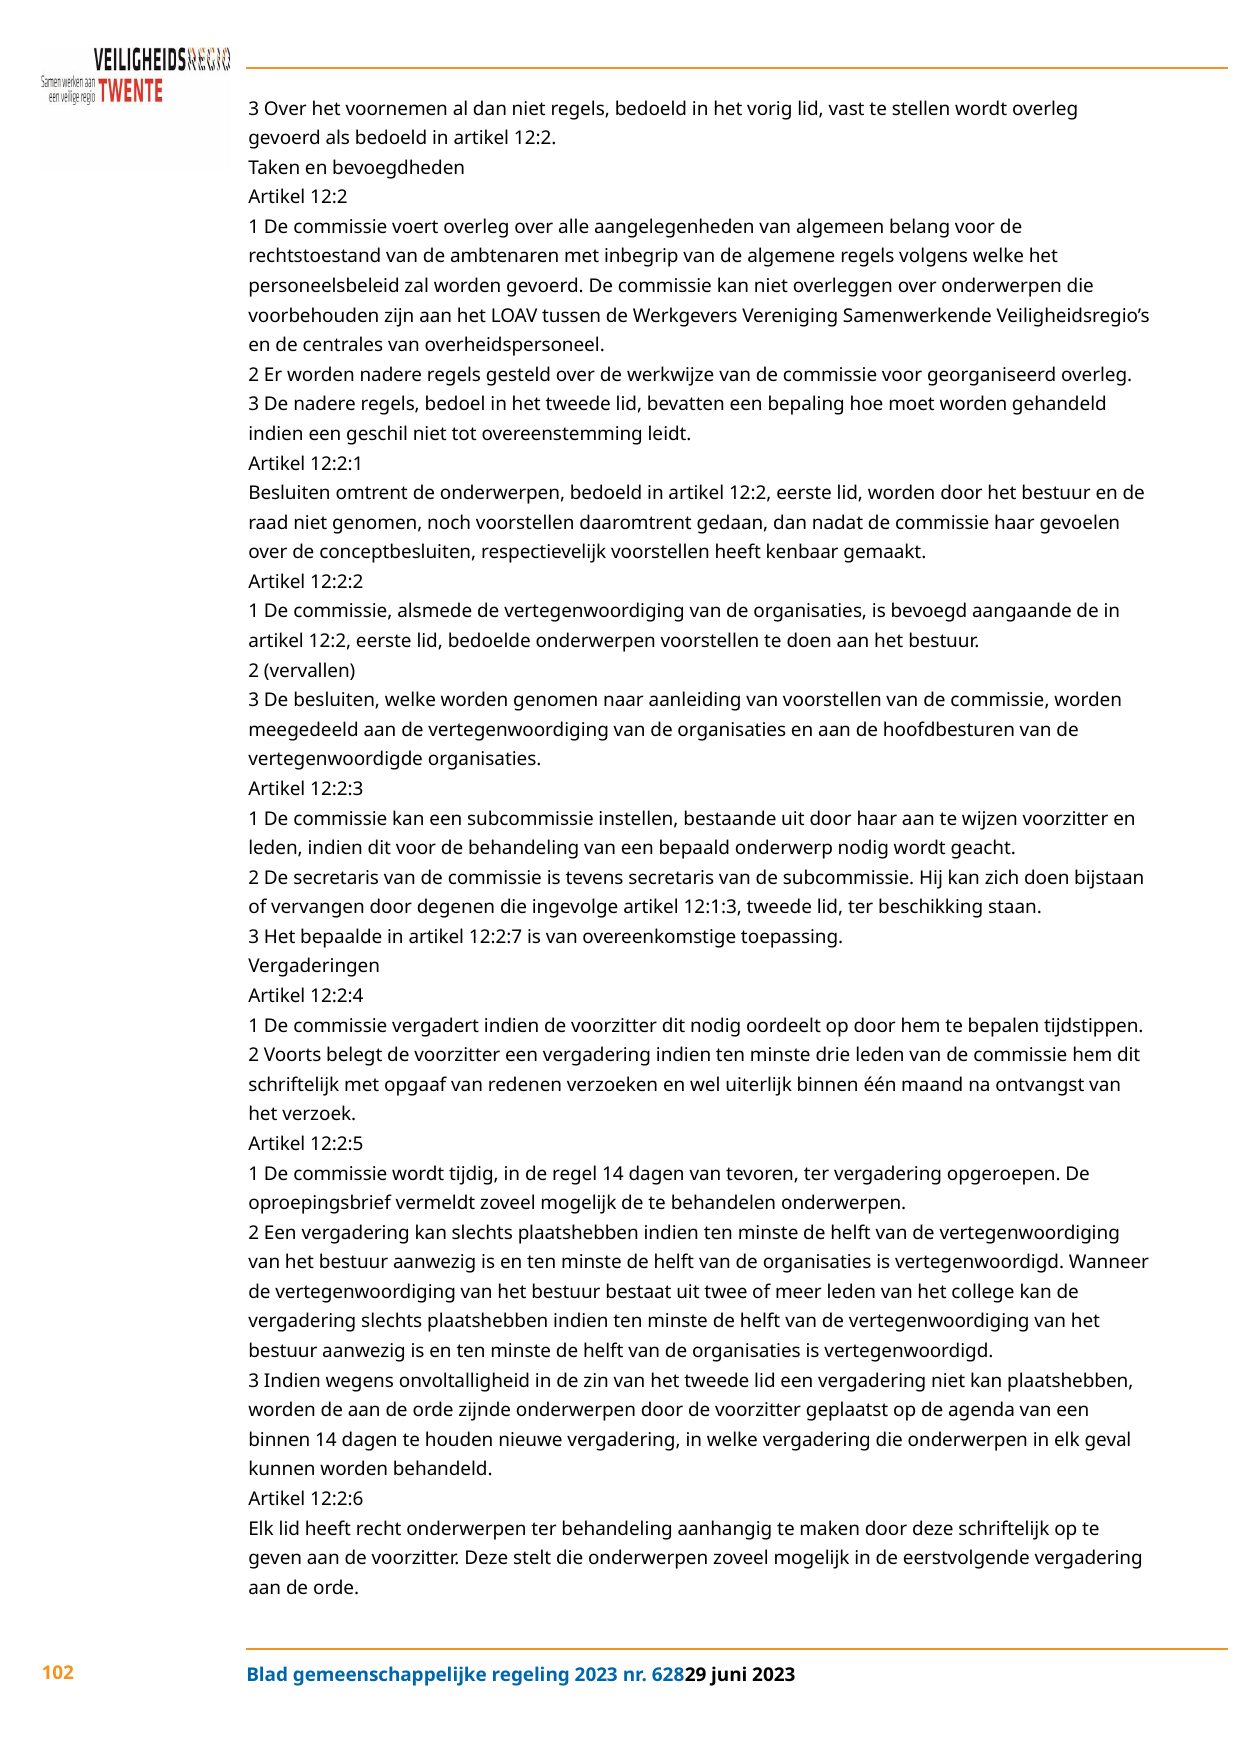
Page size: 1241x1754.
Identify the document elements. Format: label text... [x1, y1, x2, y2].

text 3 De nadere regels, bedoel in het tweede lid, bevatten een bepaling hoe moet worden gehandeld indien een geschil niet tot overeenstemming leidt. [248, 391, 1152, 446]
text Artikel 12:2:2 [248, 568, 1152, 594]
text 3 Het bepaalde in artikel 12:2:7 is van overeenkomstige toepassing. [248, 923, 1152, 949]
text 1 De commissie vergadert indien de voorzitter dit nodig oordeelt op door hem te bepalen tijdstippen. [248, 1012, 1152, 1038]
text 1 De commissie voert overleg over alle aangelegenheden van algemeen belang voor de rechtstoestand van de ambtenaren met inbegrip van de algemene regels volgens welke het personeelsbeleid zal worden gevoerd. De commissie kan niet overleggen over onderwerpen die voorbehouden zijn aan het LOAV tussen de Werkgevers Vereniging Samenwerkende Veiligheidsregio’s en de centrales van overheidspersoneel. [248, 213, 1152, 357]
text Artikel 12:2:1 [248, 450, 1152, 476]
text 3 Over het voornemen al dan niet regels, bedoeld in het vorig lid, vast te stellen wordt overleg gevoerd als bedoeld in artikel 12:2. [248, 95, 1152, 150]
text 2 De secretaris van de commissie is tevens secretaris van de subcommissie. Hij kan zich doen bijstaan of vervangen door degenen die ingevolge artikel 12:1:3, tweede lid, ter beschikking staan. [248, 864, 1152, 919]
text 2 Voorts belegt de voorzitter een vergadering indien ten minste drie leden van de commissie hem dit schriftelijk met opgaaf van redenen verzoeken en wel uiterlijk binnen één maand na ontvangst van het verzoek. [248, 1041, 1152, 1126]
picture [41, 47, 231, 172]
text Artikel 12:2 [248, 183, 1152, 209]
text 1 De commissie kan een subcommissie instellen, bestaande uit door haar aan te wijzen voorzitter en leden, indien dit voor de behandeling van een bepaald onderwerp nodig wordt geacht. [248, 805, 1152, 860]
text Artikel 12:2:3 [248, 775, 1152, 801]
text 3 De besluiten, welke worden genomen naar aanleiding van voorstellen van de commissie, worden meegedeeld aan de vertegenwoordiging van de organisaties en aan de hoofdbesturen van de vertegenwoordigde organisaties. [248, 686, 1152, 771]
text Artikel 12:2:6 [248, 1485, 1152, 1511]
text Artikel 12:2:4 [248, 982, 1152, 1008]
text 2 Er worden nadere regels gesteld over de werkwijze van de commissie voor georganiseerd overleg. [248, 361, 1152, 387]
text 3 Indien wegens onvoltalligheid in de zin van het tweede lid een vergadering niet kan plaatshebben, worden de aan de orde zijnde onderwerpen door de voorzitter geplaatst op de agenda van een binnen 14 dagen te houden nieuwe vergadering, in welke vergadering die onderwerpen in elk geval kunnen worden behandeld. [248, 1367, 1152, 1481]
text Taken en bevoegdheden [248, 154, 1152, 180]
text 1 De commissie wordt tijdig, in de regel 14 dagen van tevoren, ter vergadering opgeroepen. De oproepingsbrief vermeldt zoveel mogelijk de te behandelen onderwerpen. [248, 1160, 1152, 1215]
text Artikel 12:2:5 [248, 1130, 1152, 1156]
text 1 De commissie, alsmede de vertegenwoordiging van de organisaties, is bevoegd aangaande de in artikel 12:2, eerste lid, bedoelde onderwerpen voorstellen te doen aan het bestuur. [248, 598, 1152, 653]
text Besluiten omtrent de onderwerpen, bedoeld in artikel 12:2, eerste lid, worden door het bestuur en de raad niet genomen, noch voorstellen daaromtrent gedaan, dan nadat de commissie haar gevoelen over de conceptbesluiten, respectievelijk voorstellen heeft kenbaar gemaakt. [248, 479, 1152, 564]
text Elk lid heeft recht onderwerpen ter behandeling aanhangig te maken door deze schriftelijk op te geven aan de voorzitter. Deze stelt die onderwerpen zoveel mogelijk in de eerstvolgende vergadering aan de orde. [248, 1515, 1152, 1600]
text 2 (vervallen) [248, 657, 1152, 683]
text 2 Een vergadering kan slechts plaatshebben indien ten minste de helft van de vertegenwoordiging van het bestuur aanwezig is en ten minste de helft van de organisaties is vertegenwoordigd. Wanneer de vertegenwoordiging van het bestuur bestaat uit twee of meer leden van het college kan de vergadering slechts plaatshebben indien ten minste de helft van de vertegenwoordiging van het bestuur aanwezig is en ten minste de helft van de organisaties is vertegenwoordigd. [248, 1219, 1152, 1363]
text Vergaderingen [248, 953, 1152, 978]
